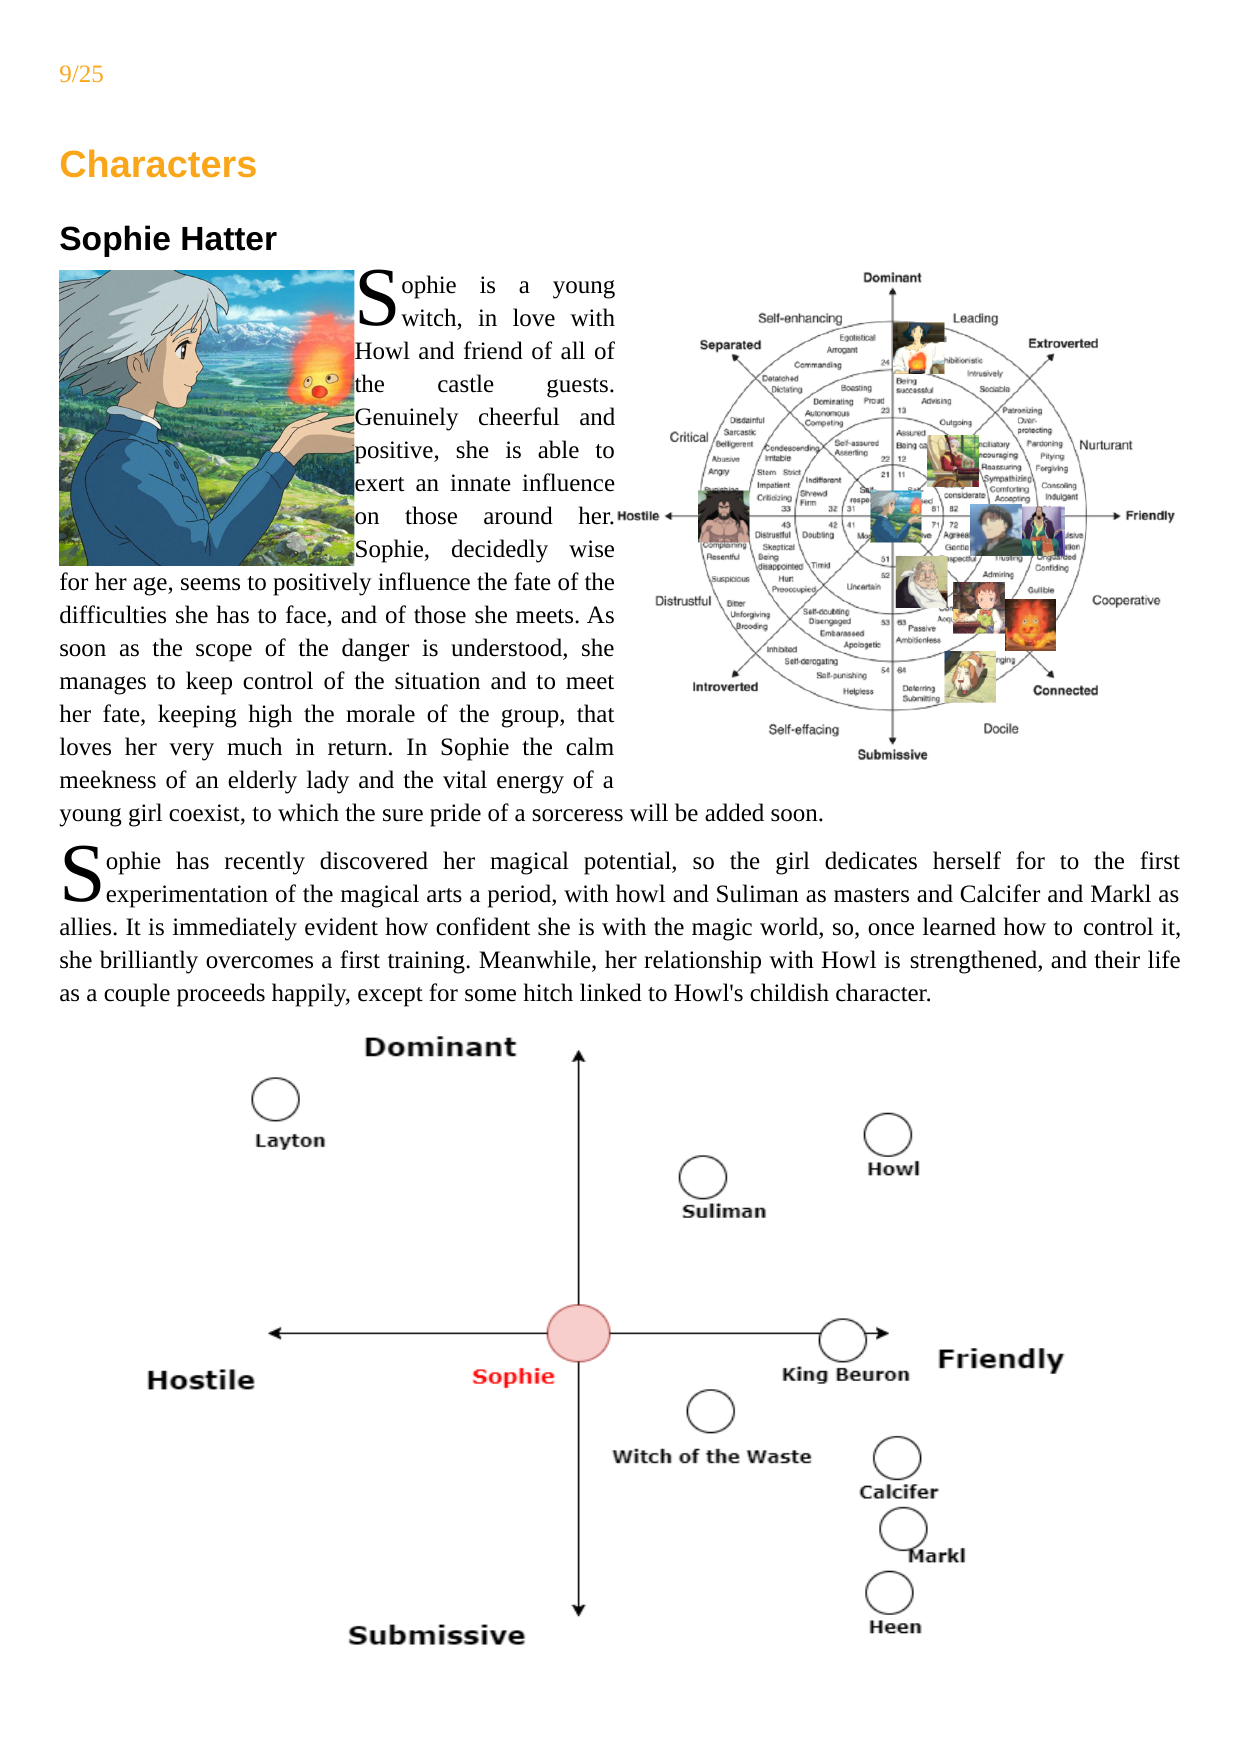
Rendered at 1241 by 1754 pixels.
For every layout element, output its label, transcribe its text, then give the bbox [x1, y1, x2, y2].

picture [615, 265, 1177, 767]
text Sophie has recently discovered her magical potential, so the girl dedicates herself for to the first experimentation of the magical arts a period, with howl and Suliman as masters and Calcifer and Markl as allies. It is immediately evident how confident she is with the magic world, so, once learned how to control it, she brilliantly overcomes a first training. Meanwhile, her relationship with Howl is strengthened, and their life as a couple proceeds happily, except for some hitch linked to Howl's childish character. [59, 846, 1181, 1007]
picture [59, 270, 355, 566]
subtitle Characters [59, 142, 1181, 186]
text Sophie is a young witch, in love with Howl and friend of all of the castle guests. Genuinely cheerful and positive, she is able to exert an innate influence on those around her. Sophie, decidedly wise for her age, seems to positively influence the fate of the difficulties she has to face, and of those she meets. As soon as the scope of the danger is understood, she manages to keep control of the situation and to meet her fate, keeping high the morale of the group, that loves her very much in return. In Sophie the calm meekness of an elderly lady and the vital energy of a young girl coexist, to which the sure pride of a sorceress will be added soon. [59, 270, 1181, 827]
picture [143, 1028, 1091, 1649]
subtitle Sophie Hatter [59, 219, 1181, 258]
